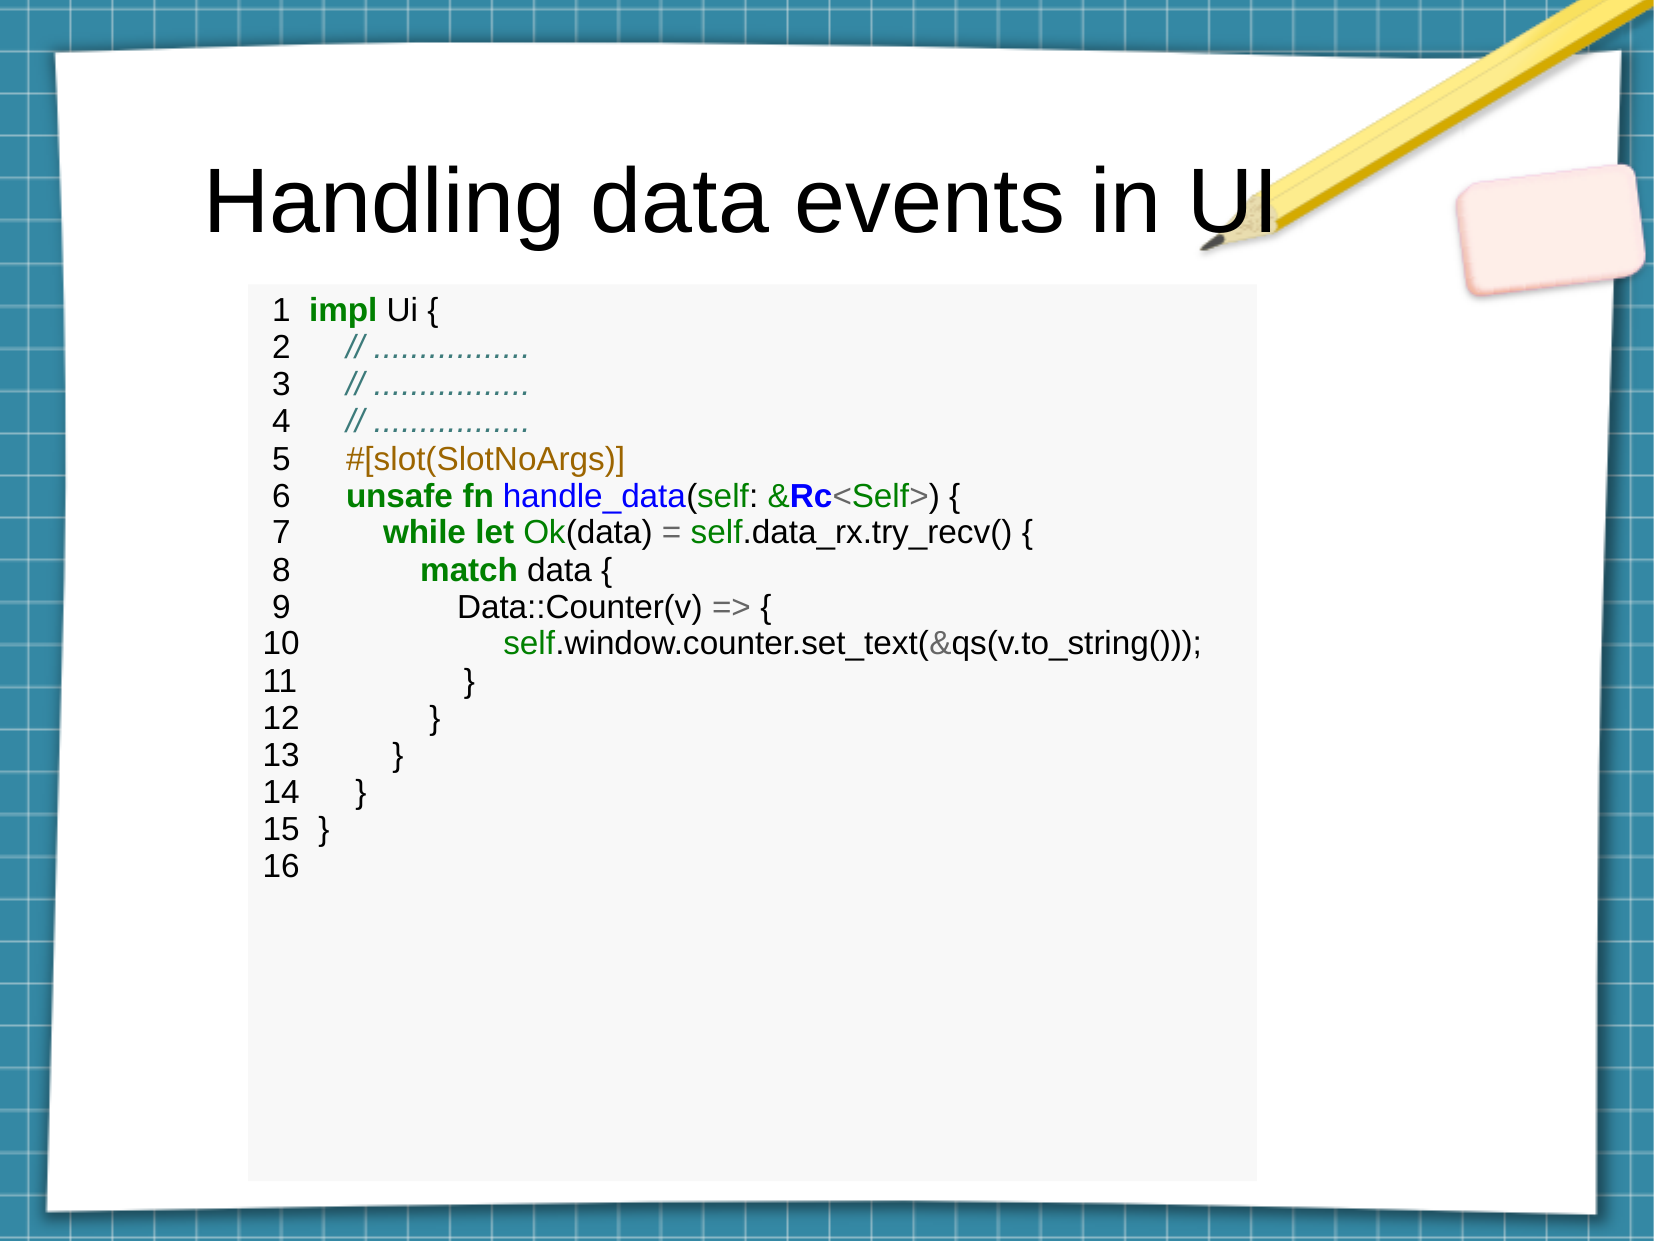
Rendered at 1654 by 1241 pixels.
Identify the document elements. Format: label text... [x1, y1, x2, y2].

picture [0, 0, 1654, 1241]
text_box 1 impl Ui { 2 // ................. 3 // ................. 4 // ................. 5 #[slot(SlotNoArgs)] 6 unsafe fn handle_data(self: &Rc<Self>) { 7 while let Ok(data) = self.data_rx.try_recv() { 8 match data { 9 Data::Counter(v) => { 10 self.window.counter.set_text(&qs(v.to_string())); 11 } 12 } 13 } 14 } 15 } 16 [248, 284, 1257, 1182]
text_box Handling data events in UI [188, 141, 1347, 272]
